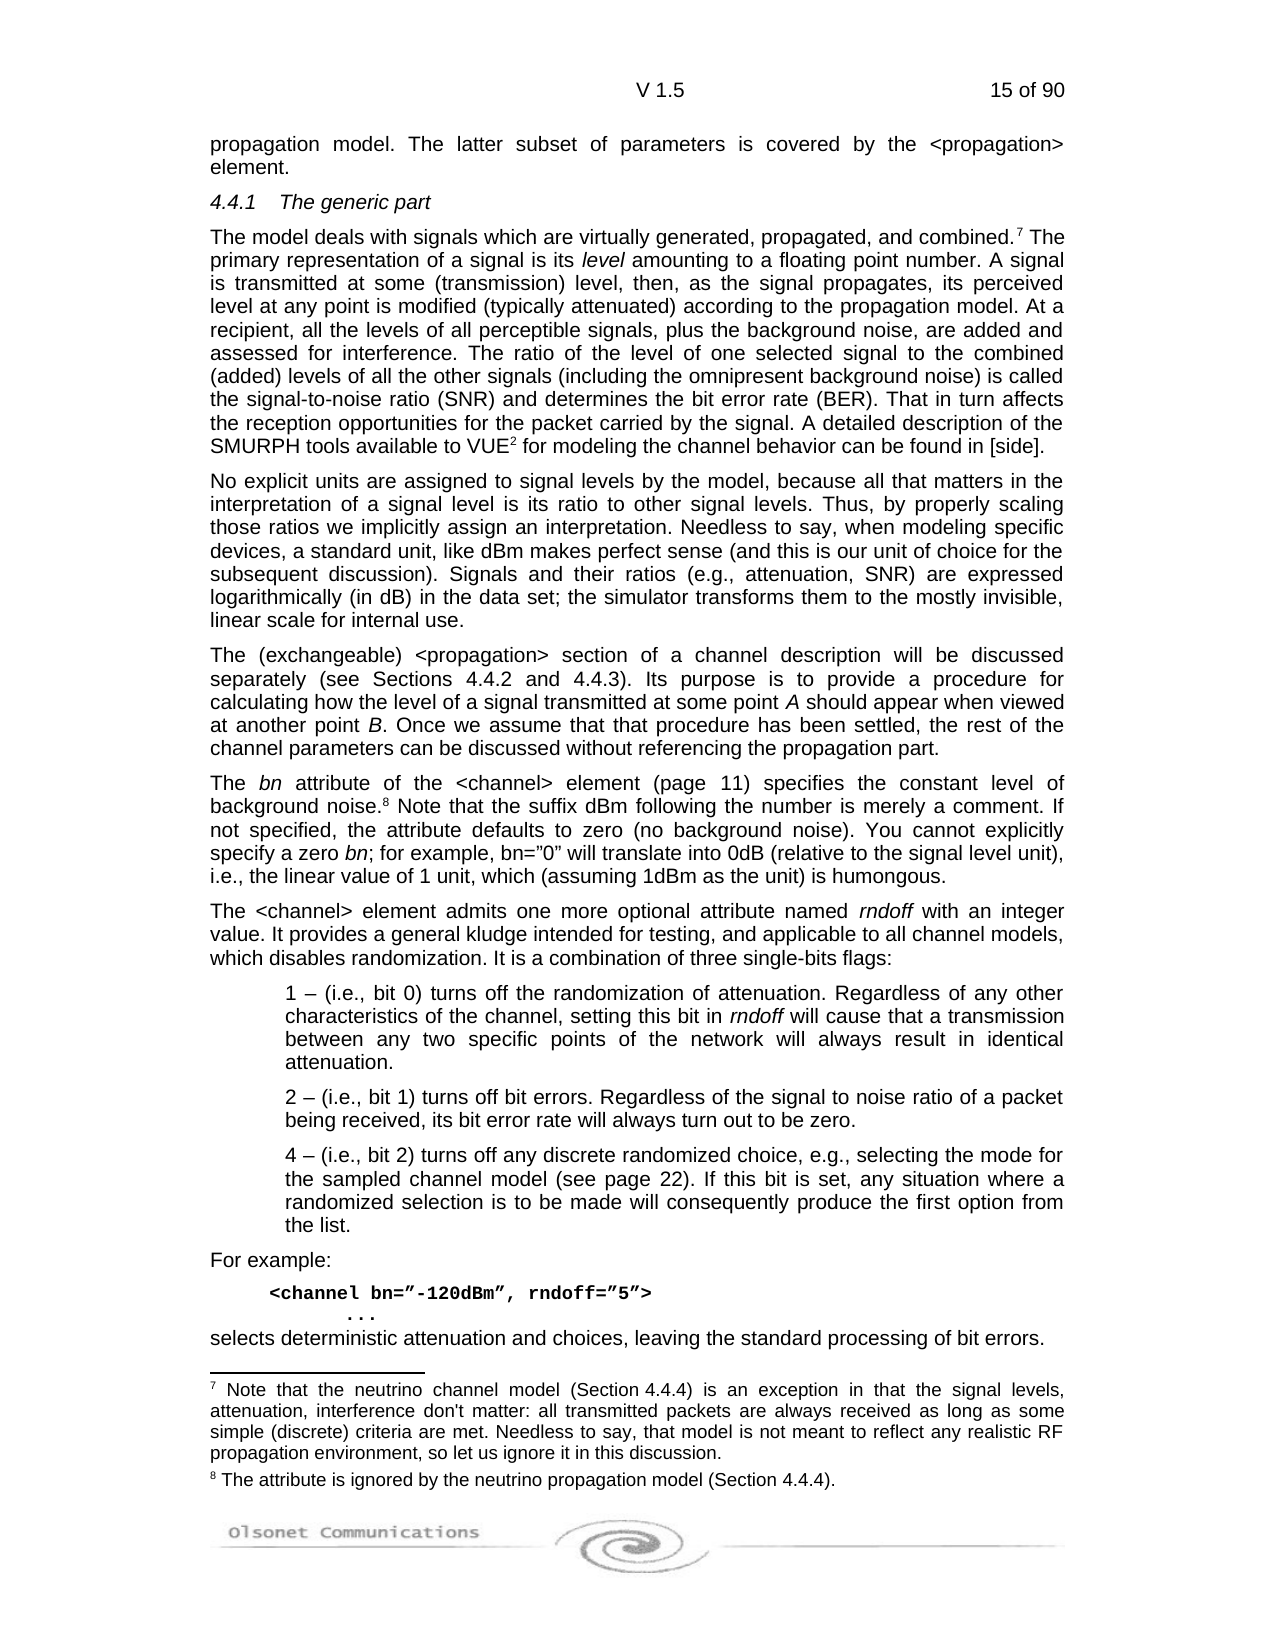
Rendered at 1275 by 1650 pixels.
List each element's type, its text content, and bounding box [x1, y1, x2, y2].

text <channel bn=”-120dBm”, rndoff=”5”> [269, 1284, 1065, 1305]
text 4 – (i.e., bit 2) turns off any discrete randomized choice, e.g., selecting the mode for the sampled channel model (see page 23). If this bit is set, any situation where a randomized selection is to be made will consequently produce the first option from the list. [285, 1144, 1065, 1237]
text The bn attribute of the <channel> element (page 11) specifies the constant level of background noise. Note that the suffix dBm following the number is merely a comment. If not specified, the attribute defaults to zero (no background noise). You cannot explicitly specify a zero bn; for example, bn=”0” will translate into 0dB (relative to the signal level unit), i.e., the linear value of 1 unit, which (assuming 1dBm as the unit) is humongous. [210, 772, 1065, 888]
subtitle The generic part [210, 190, 1065, 214]
text selects deterministic attenuation and choices, leaving the standard processing of bit errors. [210, 1326, 1065, 1349]
text Note that the neutrino channel model (Section 4.4.4) is an exception in that the signal levels, attenuation, interference don't matter: all transmitted packets are always received as long as some simple (discrete) criteria are met. Needless to say, that model is not meant to reflect any realistic RF propagation environment, so let us ignore it in this discussion. [210, 1379, 1065, 1463]
text No explicit units are assigned to signal levels by the model, because all that matters in the interpretation of a signal level is its ratio to other signal levels. Thus, by properly scaling those ratios we implicitly assign an interpretation. Needless to say, when modeling specific devices, a standard unit, like dBm makes perfect sense (and this is our unit of choice for the subsequent discussion). Signals and their ratios (e.g., attenuation, SNR) are expressed logarithmically (in dB) in the data set; the simulator transforms them to the mostly invisible, linear scale for internal use. [210, 469, 1065, 632]
text The attribute is ignored by the neutrino propagation model (Section 4.4.4). [210, 1469, 1065, 1490]
text 1 – (i.e., bit 0) turns off the randomization of attenuation. Regardless of any other characteristics of the channel, setting this bit in rndoff will cause that a transmission between any two specific points of the network will always result in identical attenuation. [285, 981, 1065, 1074]
text For example: [210, 1249, 1065, 1272]
text propagation model. The latter subset of parameters is covered by the <propagation> element. [210, 132, 1065, 179]
picture [210, 1504, 1065, 1596]
text ... [269, 1305, 1065, 1326]
text The <channel> element admits one more optional attribute named rndoff with an integer value. It provides a general kludge intended for testing, and applicable to all channel models, which disables randomization. It is a combination of three single-bits flags: [210, 900, 1065, 969]
text The model deals with signals which are virtually generated, propagated, and combined. The primary representation of a signal is its level amounting to a floating point number. A signal is transmitted at some (transmission) level, then, as the signal propagates, its perceived level at any point is modified (typically attenuated) according to the propagation model. At a recipient, all the levels of all perceptible signals, plus the background noise, are added and assessed for interference. The ratio of the level of one selected signal to the combined (added) levels of all the other signals (including the omnipresent background noise) is called the signal-to-noise ratio (SNR) and determines the bit error rate (BER). That in turn affects the reception opportunities for the packet carried by the signal. A detailed description of the SMURPH tools available to VUE2 for modeling the channel behavior can be found in [side]. [210, 225, 1065, 458]
text The (exchangeable) <propagation> section of a channel description will be discussed separately (see Sections 4.4.2 and 4.4.3). Its purpose is to provide a procedure for calculating how the level of a signal transmitted at some point A should appear when viewed at another point B. Once we assume that that procedure has been settled, the rest of the channel parameters can be discussed without referencing the propagation part. [210, 644, 1065, 760]
text 2 – (i.e., bit 1) turns off bit errors. Regardless of the signal to noise ratio of a packet being received, its bit error rate will always turn out to be zero. [285, 1086, 1065, 1132]
